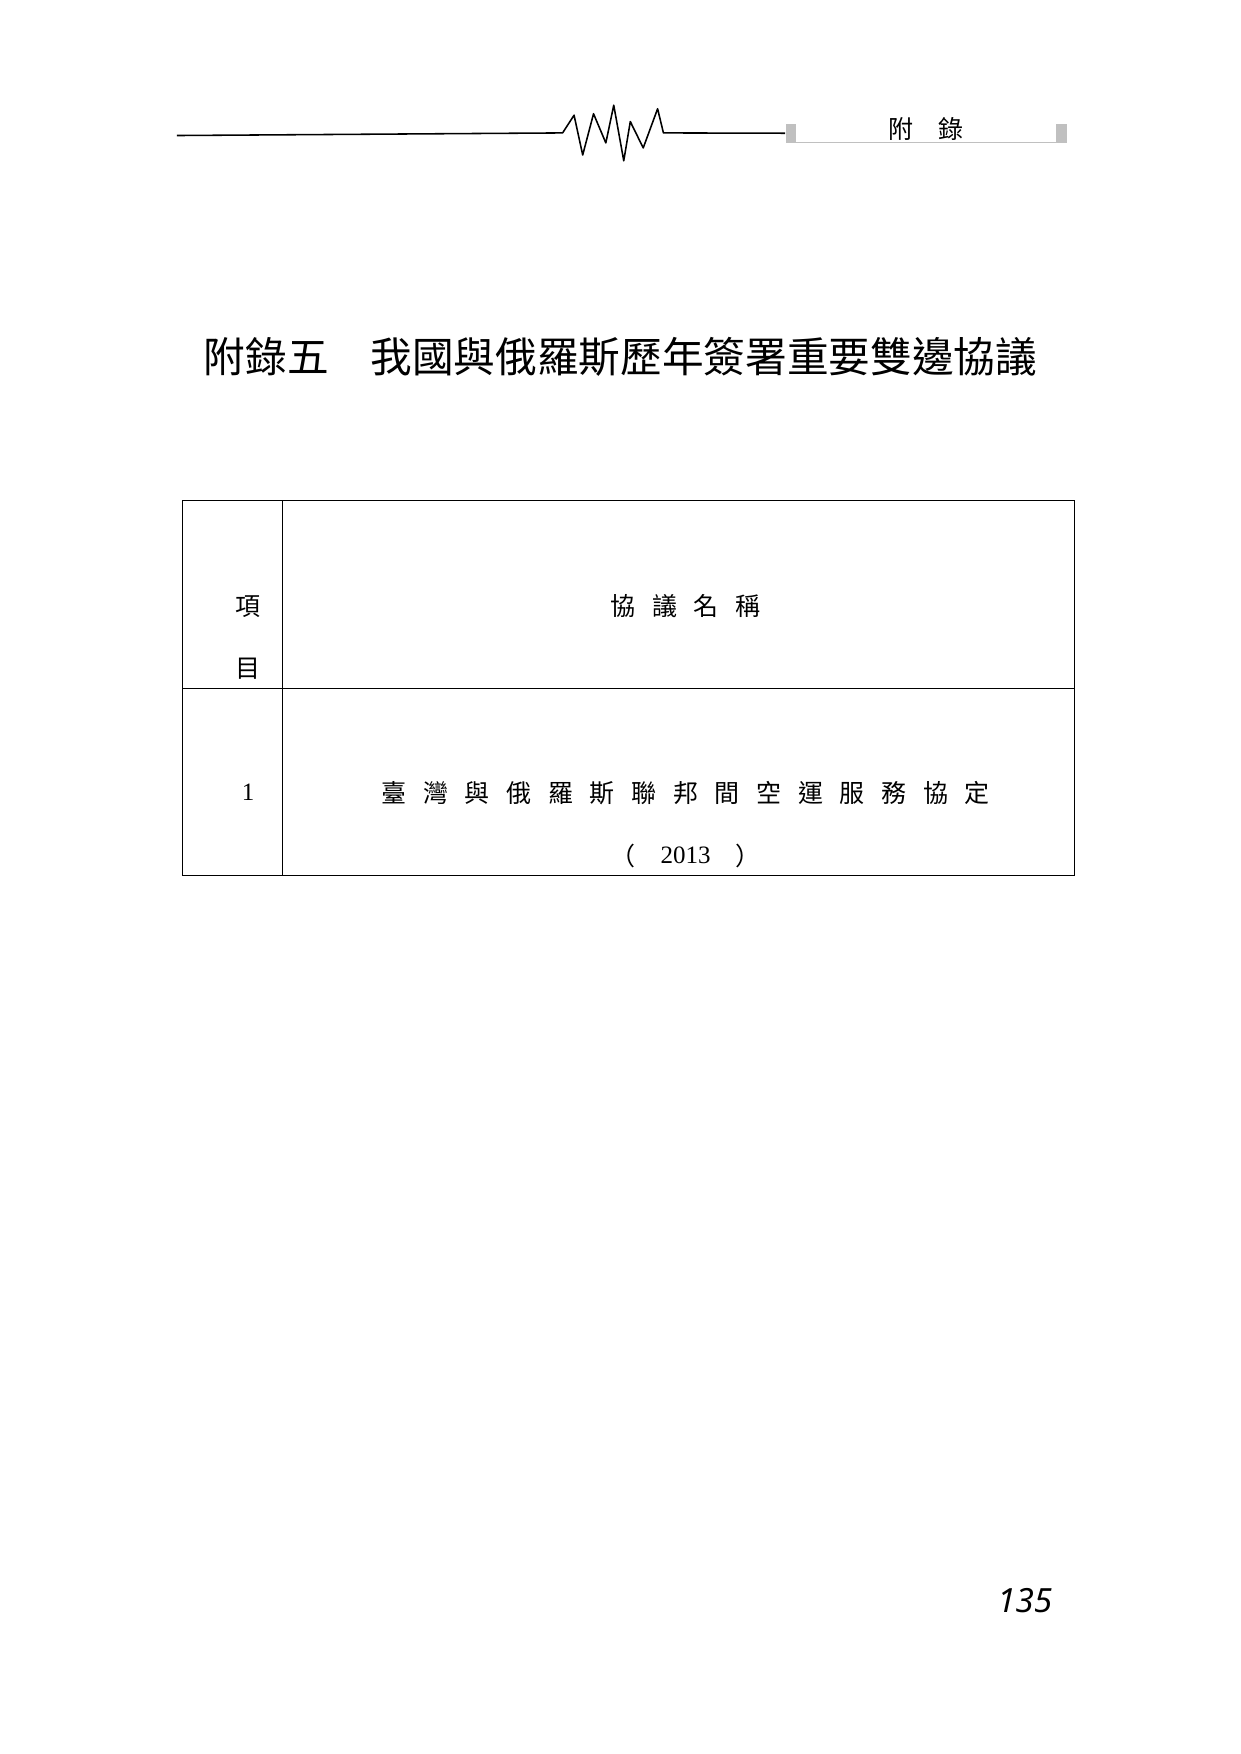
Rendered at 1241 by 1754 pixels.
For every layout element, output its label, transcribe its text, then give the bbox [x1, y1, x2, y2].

table_header 項目 [183, 501, 282, 688]
table_cell 臺灣與俄羅斯聯邦間空運服務協定（2013） [283, 689, 1074, 875]
text 附錄五 我國與俄羅斯歷年簽署重要雙邊協議 [183, 313, 1058, 375]
table_cell 1 [183, 689, 282, 875]
table_header 協議名稱 [283, 501, 1074, 688]
